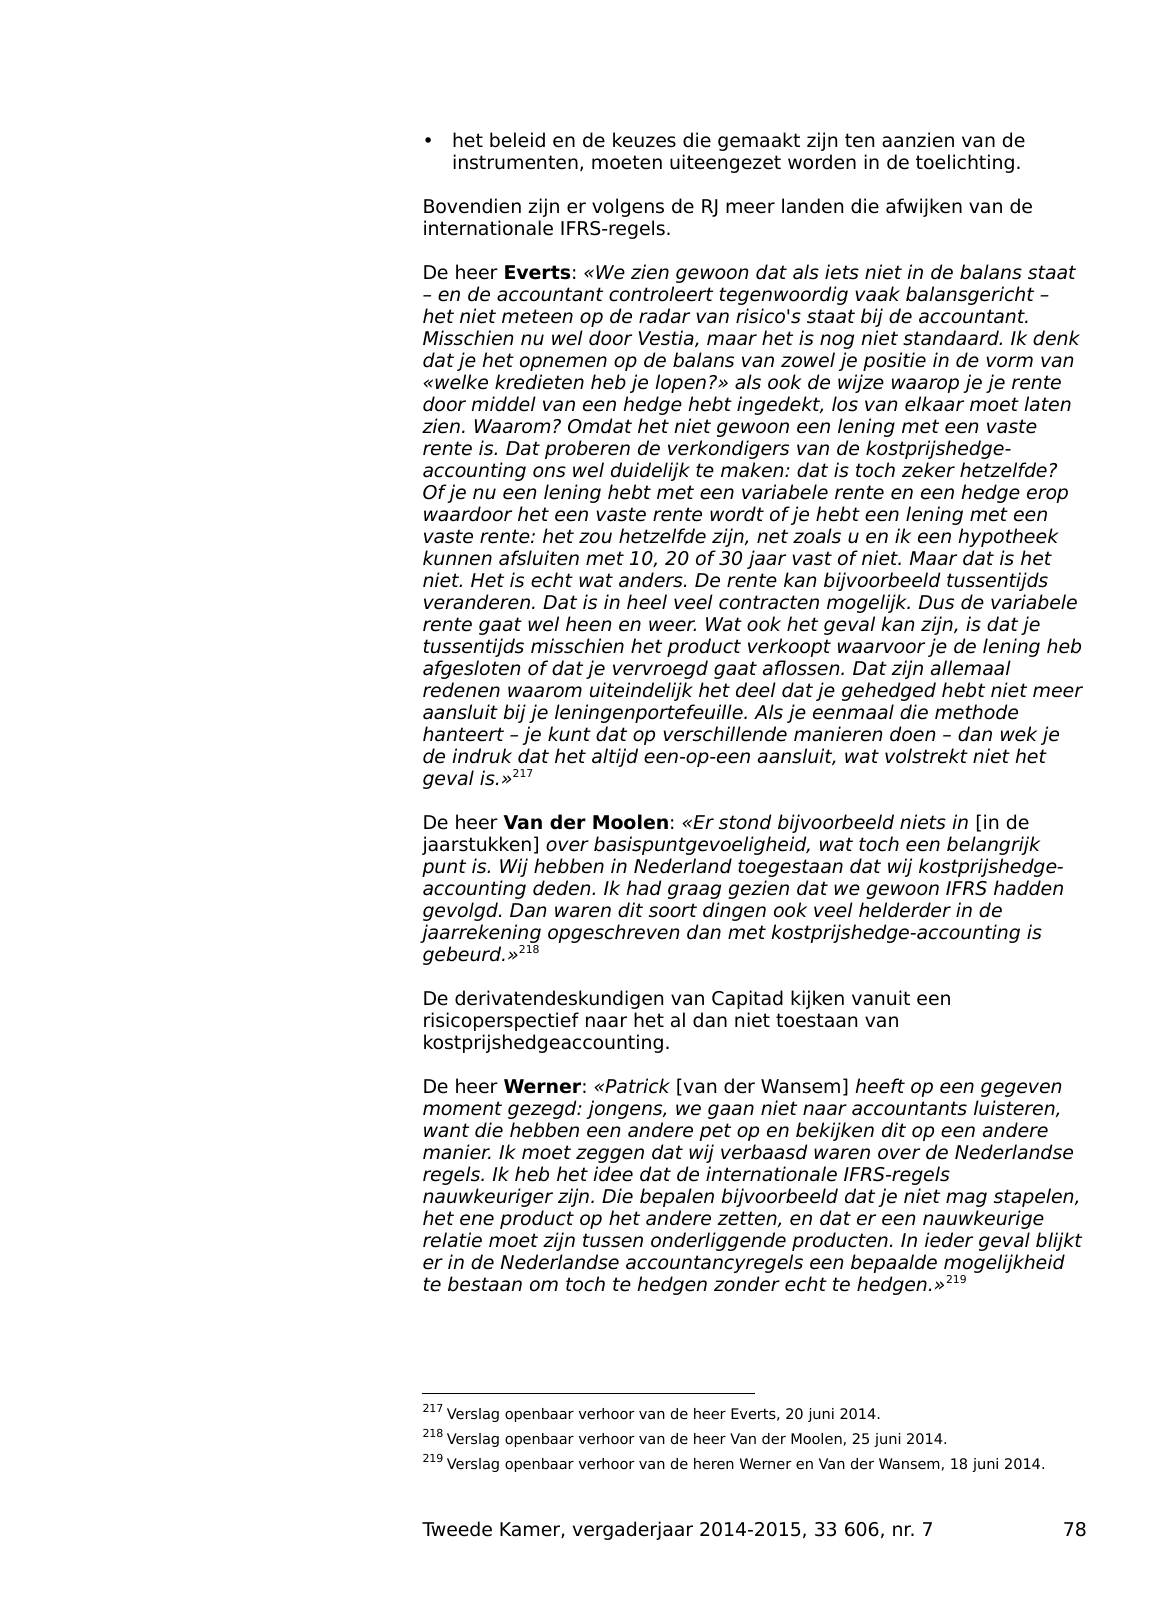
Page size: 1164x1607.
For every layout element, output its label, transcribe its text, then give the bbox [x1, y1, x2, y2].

text Bovendien zijn er volgens de RJ meer landen die afwijken van de internationale IFRS-regels. [422, 196, 1087, 240]
text Verslag openbaar verhoor van de heren Werner en Van der Wansem, 18 juni 2014. [422, 1452, 1087, 1474]
text De heer Werner: «Patrick [van der Wansem] heeft op een gegeven moment gezegd: jongens, we gaan niet naar accountants luisteren, want die hebben een andere pet op en bekijken dit op een andere manier. Ik moet zeggen dat wij verbaasd waren over de Nederlandse regels. Ik heb het idee dat de internationale IFRS-regels nauwkeuriger zijn. Die bepalen bijvoorbeeld dat je niet mag stapelen, het ene product op het andere zetten, en dat er een nauwkeurige relatie moet zijn tussen onderliggende producten. In ieder geval blijkt er in de Nederlandse accountancyregels een bepaalde mogelijkheid te bestaan om toch te hedgen zonder echt te hedgen.» [422, 1076, 1087, 1296]
text Verslag openbaar verhoor van de heer Van der Moolen, 25 juni 2014. [422, 1427, 1087, 1449]
text • het beleid en de keuzes die gemaakt zijn ten aanzien van de instrumenten, moeten uiteengezet worden in de toelichting. [422, 130, 1087, 174]
text De heer Everts: «We zien gewoon dat als iets niet in de balans staat – en de accountant controleert tegenwoordig vaak balansgericht – het niet meteen op de radar van risico's staat bij de accountant. Misschien nu wel door Vestia, maar het is nog niet standaard. Ik denk dat je het opnemen op de balans van zowel je positie in de vorm van «welke kredieten heb je lopen?» als ook de wijze waarop je je rente door middel van een hedge hebt ingedekt, los van elkaar moet laten zien. Waarom? Omdat het niet gewoon een lening met een vaste rente is. Dat proberen de verkondigers van de kostprijshedge-accounting ons wel duidelijk te maken: dat is toch zeker hetzelfde? Of je nu een lening hebt met een variabele rente en een hedge erop waardoor het een vaste rente wordt of je hebt een lening met een vaste rente: het zou hetzelfde zijn, net zoals u en ik een hypotheek kunnen afsluiten met 10, 20 of 30 jaar vast of niet. Maar dat is het niet. Het is echt wat anders. De rente kan bijvoorbeeld tussentijds veranderen. Dat is in heel veel contracten mogelijk. Dus de variabele rente gaat wel heen en weer. Wat ook het geval kan zijn, is dat je tussentijds misschien het product verkoopt waarvoor je de lening heb afgesloten of dat je vervroegd gaat aflossen. Dat zijn allemaal redenen waarom uiteindelijk het deel dat je gehedged hebt niet meer aansluit bij je leningenportefeuille. Als je eenmaal die methode hanteert – je kunt dat op verschillende manieren doen – dan wek je de indruk dat het altijd een-op-een aansluit, wat volstrekt niet het geval is.» [422, 262, 1087, 790]
text De heer Van der Moolen: «Er stond bijvoorbeeld niets in [in de jaarstukken] over basispuntgevoeligheid, wat toch een belangrijk punt is. Wij hebben in Nederland toegestaan dat wij kostprijshedge-accounting deden. Ik had graag gezien dat we gewoon IFRS hadden gevolgd. Dan waren dit soort dingen ook veel helderder in de jaarrekening opgeschreven dan met kostprijshedge-accounting is gebeurd.» [422, 812, 1087, 966]
text Verslag openbaar verhoor van de heer Everts, 20 juni 2014. [422, 1402, 1087, 1424]
text De derivatendeskundigen van Capitad kijken vanuit een risicoperspectief naar het al dan niet toestaan van kostprijshedgeaccounting. [422, 988, 1087, 1054]
